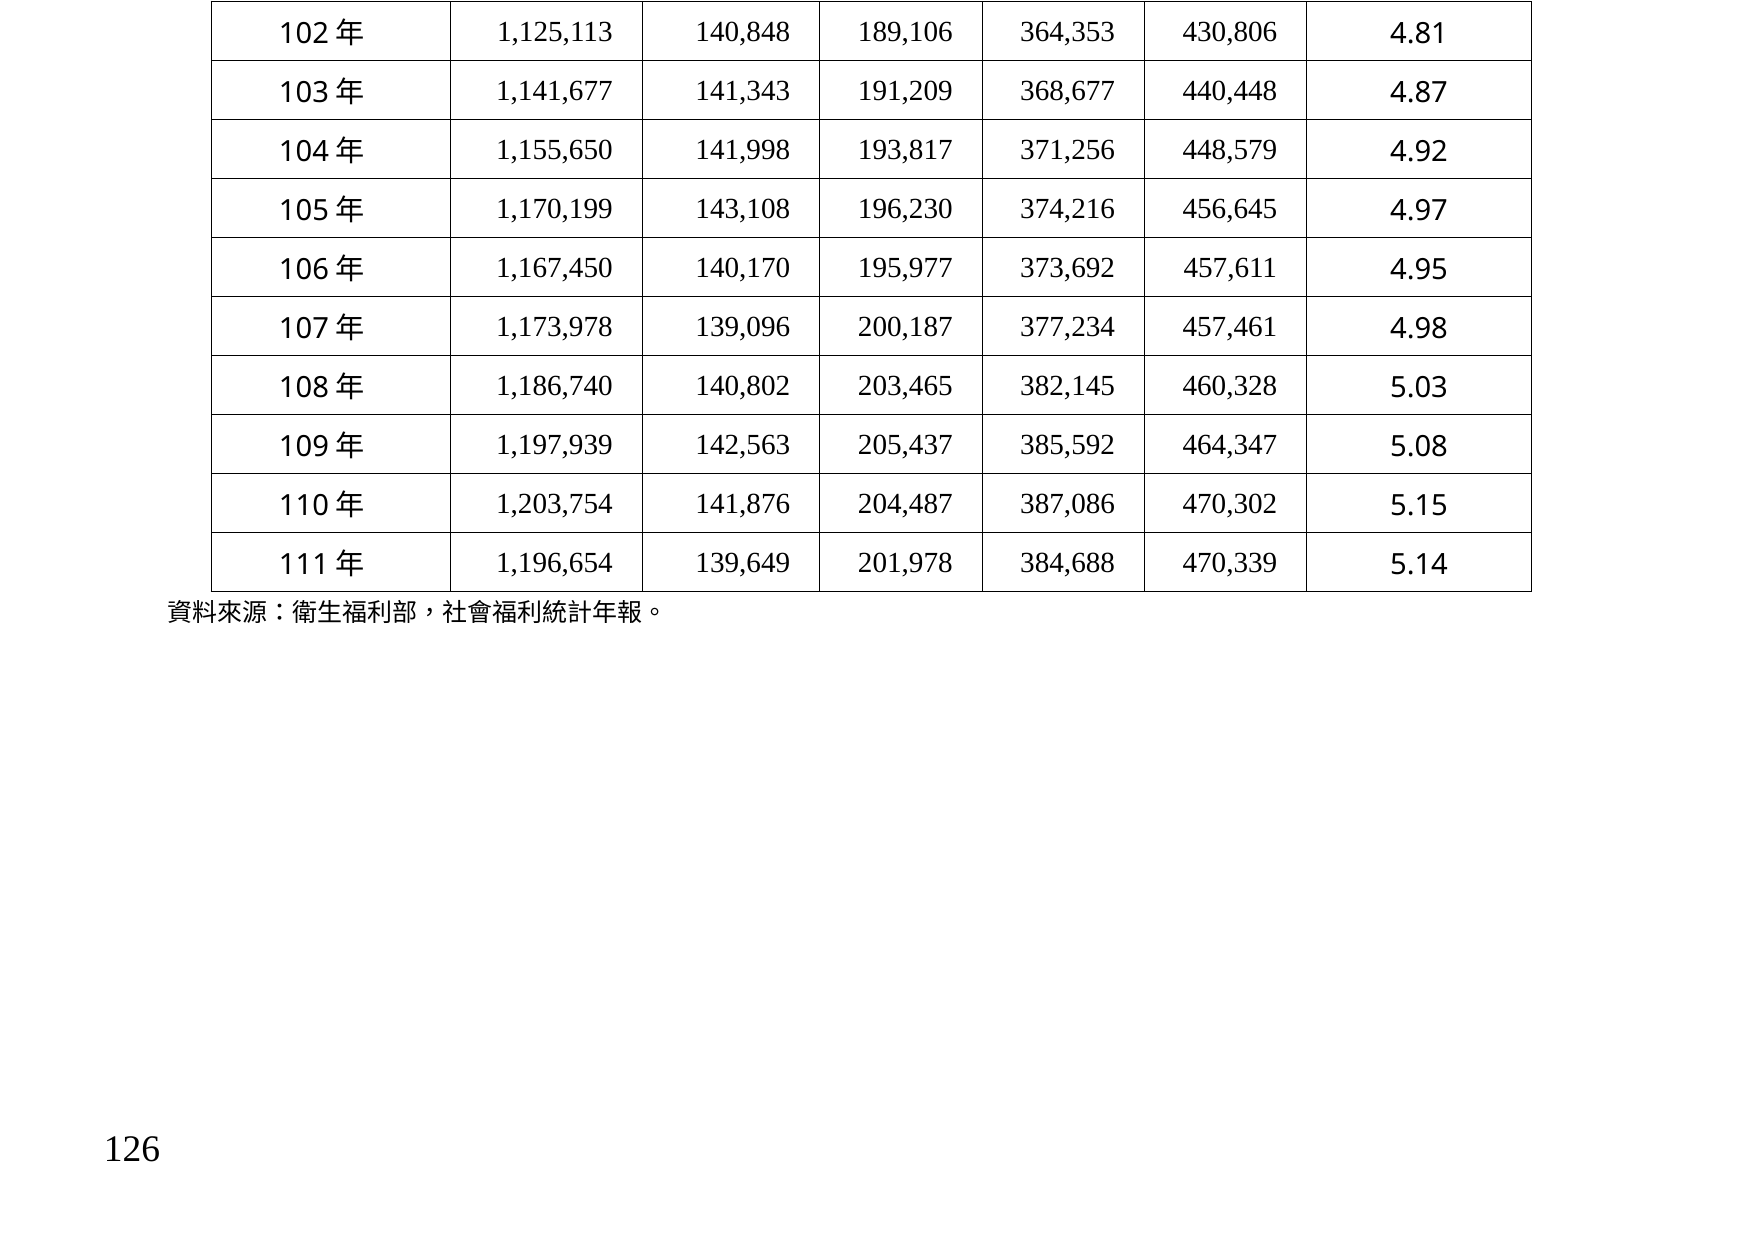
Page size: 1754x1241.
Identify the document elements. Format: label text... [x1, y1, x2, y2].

table_cell 374,216 [983, 179, 1144, 237]
table_cell 377,234 [983, 297, 1144, 355]
text 資料來源：衛生福利部，社會福利統計年報。 [148, 592, 1639, 630]
table_cell 108年 [212, 356, 450, 414]
table_cell 1,173,978 [451, 297, 642, 355]
table_cell 203,465 [820, 356, 982, 414]
table_cell 4.98 [1307, 297, 1531, 355]
table_cell 373,692 [983, 238, 1144, 296]
table_cell 109年 [212, 415, 450, 473]
table_cell 1,155,650 [451, 120, 642, 178]
table_cell 470,339 [1145, 533, 1306, 591]
table_cell 143,108 [643, 179, 819, 237]
table_cell 1,141,677 [451, 61, 642, 119]
table_cell 4.97 [1307, 179, 1531, 237]
table_cell 107年 [212, 297, 450, 355]
table_cell 1,186,740 [451, 356, 642, 414]
table_cell 464,347 [1145, 415, 1306, 473]
table_cell 430,806 [1145, 2, 1306, 60]
table_cell 139,096 [643, 297, 819, 355]
table_cell 140,170 [643, 238, 819, 296]
table_cell 5.14 [1307, 533, 1531, 591]
table_cell 1,170,199 [451, 179, 642, 237]
table_cell 139,649 [643, 533, 819, 591]
table_cell 103年 [212, 61, 450, 119]
table_cell 5.08 [1307, 415, 1531, 473]
table_cell 368,677 [983, 61, 1144, 119]
table_cell 201,978 [820, 533, 982, 591]
table_cell 140,802 [643, 356, 819, 414]
table_cell 5.03 [1307, 356, 1531, 414]
table_cell 384,688 [983, 533, 1144, 591]
table_cell 1,196,654 [451, 533, 642, 591]
table_cell 141,876 [643, 474, 819, 532]
table_cell 4.92 [1307, 120, 1531, 178]
table_cell 193,817 [820, 120, 982, 178]
table_cell 142,563 [643, 415, 819, 473]
table_cell 191,209 [820, 61, 982, 119]
table_cell 104年 [212, 120, 450, 178]
table_cell 204,487 [820, 474, 982, 532]
table_cell 1,197,939 [451, 415, 642, 473]
table_cell 141,998 [643, 120, 819, 178]
table_cell 111年 [212, 533, 450, 591]
table_cell 200,187 [820, 297, 982, 355]
table_cell 189,106 [820, 2, 982, 60]
table_cell 448,579 [1145, 120, 1306, 178]
table_cell 4.81 [1307, 2, 1531, 60]
table_cell 387,086 [983, 474, 1144, 532]
table_cell 364,353 [983, 2, 1144, 60]
table_cell 4.87 [1307, 61, 1531, 119]
table_cell 1,125,113 [451, 2, 642, 60]
table_cell 457,611 [1145, 238, 1306, 296]
table_cell 385,592 [983, 415, 1144, 473]
table_cell 456,645 [1145, 179, 1306, 237]
table_cell 196,230 [820, 179, 982, 237]
table_cell 106年 [212, 238, 450, 296]
table_cell 382,145 [983, 356, 1144, 414]
table_cell 5.15 [1307, 474, 1531, 532]
table_cell 440,448 [1145, 61, 1306, 119]
table_cell 110年 [212, 474, 450, 532]
table_cell 141,343 [643, 61, 819, 119]
table_cell 470,302 [1145, 474, 1306, 532]
table_cell 1,167,450 [451, 238, 642, 296]
table_cell 105年 [212, 179, 450, 237]
table_cell 460,328 [1145, 356, 1306, 414]
table_cell 140,848 [643, 2, 819, 60]
table_cell 205,437 [820, 415, 982, 473]
table_cell 102年 [212, 2, 450, 60]
table_cell 1,203,754 [451, 474, 642, 532]
table_cell 371,256 [983, 120, 1144, 178]
table_cell 4.95 [1307, 238, 1531, 296]
table_cell 457,461 [1145, 297, 1306, 355]
table_cell 195,977 [820, 238, 982, 296]
